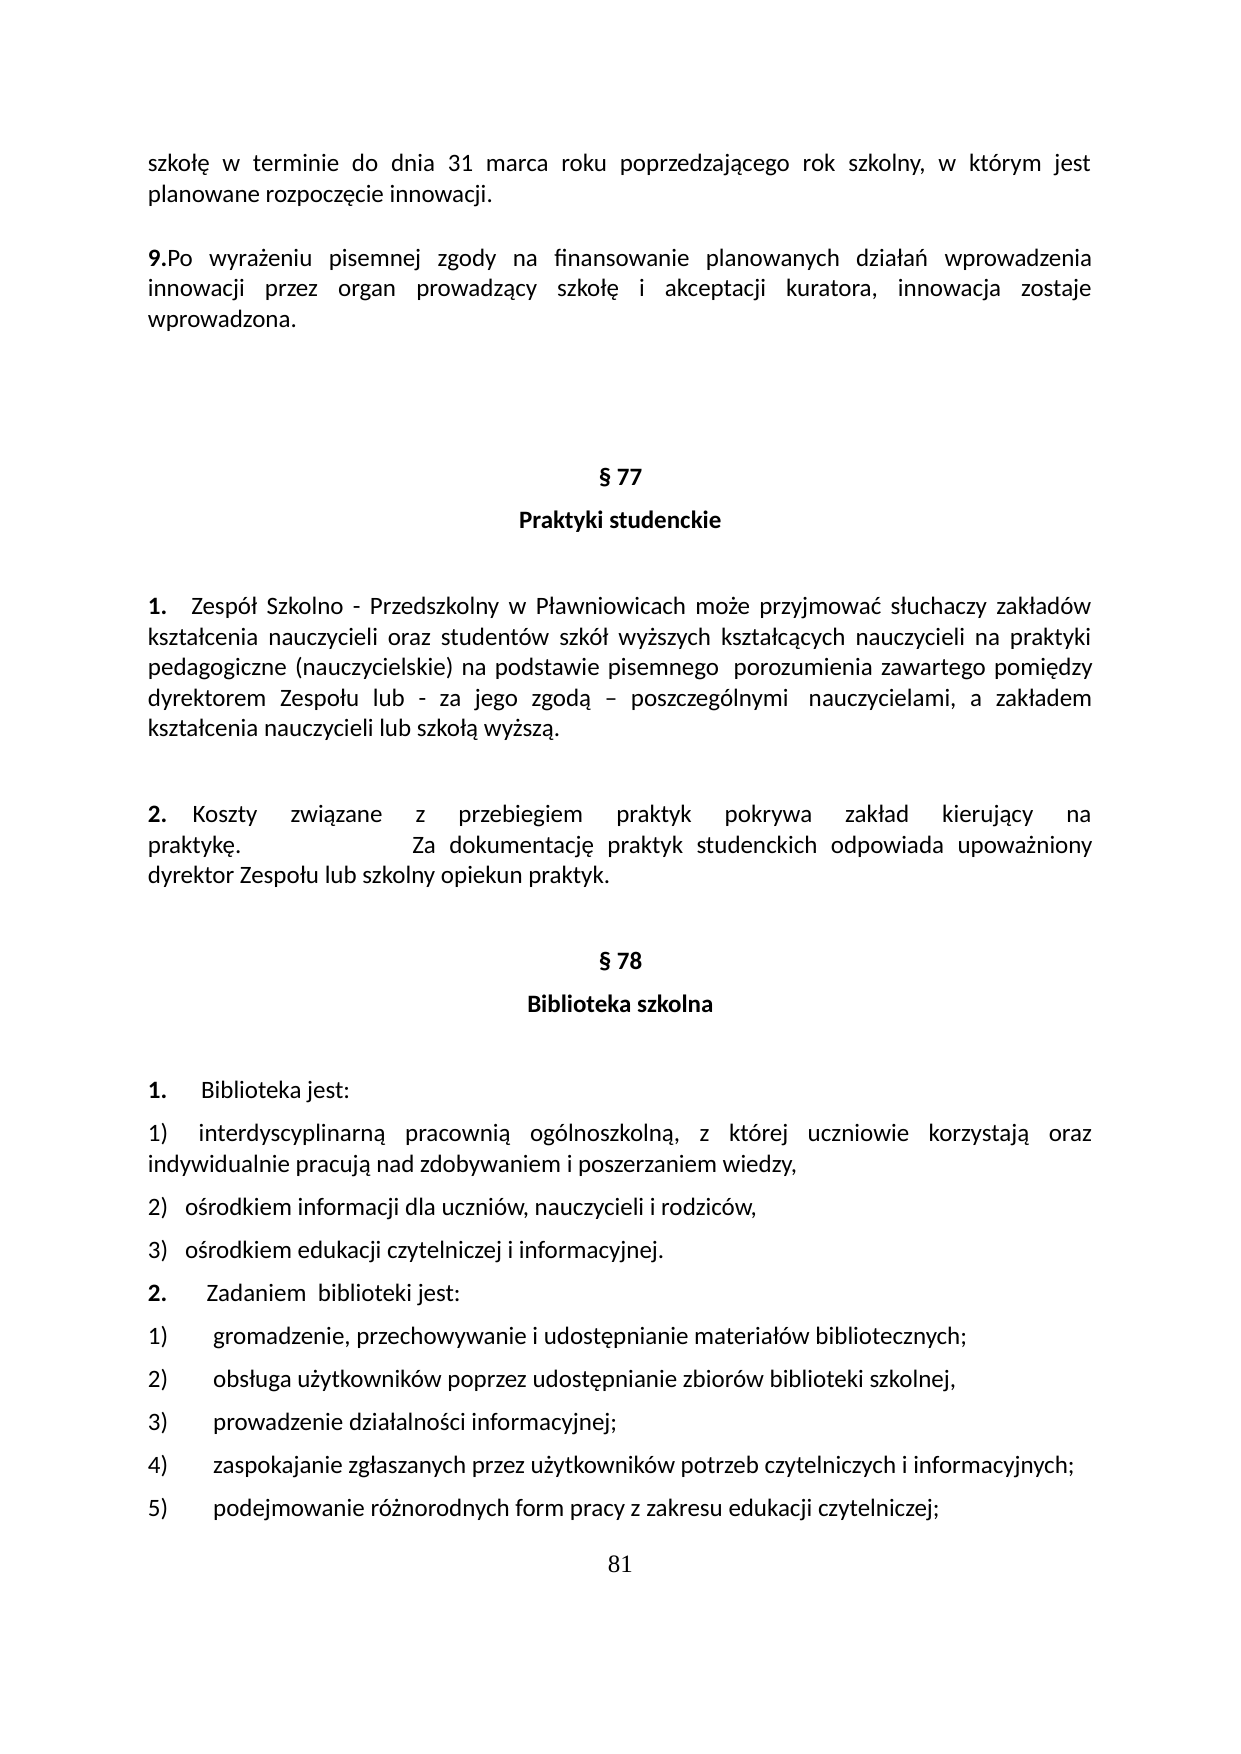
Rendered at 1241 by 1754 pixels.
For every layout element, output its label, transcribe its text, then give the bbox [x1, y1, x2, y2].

text 5) podejmowanie różnorodnych form pracy z zakresu edukacji czytelniczej; [148, 1492, 1093, 1523]
text 3) prowadzenie działalności informacyjnej; [148, 1406, 1093, 1437]
text § 78 [148, 946, 1093, 976]
list Po wyrażeniu pisemnej zgody na finansowanie planowanych działań wprowadzenia innowacji przez organ prowadzący szkołę i akceptacji kuratora, innowacja zostaje wprowadzona. [148, 242, 1093, 333]
text Biblioteka szkolna [148, 988, 1093, 1019]
text Praktyki studenckie [148, 504, 1093, 535]
text 2. Koszty związane z przebiegiem praktyk pokrywa zakład kierujący na praktykę. Za dokumentację praktyk studenckich odpowiada upoważniony dyrektor Zespołu lub szkolny opiekun praktyk. [148, 798, 1093, 890]
text § 77 [148, 461, 1093, 492]
text 1. Zespół Szkolno - Przedszkolny w Pławniowicach może przyjmować słuchaczy zakładów kształcenia nauczycieli oraz studentów szkół wyższych kształcących nauczycieli na praktyki pedagogiczne (nauczycielskie) na podstawie pisemnego porozumienia zawartego pomiędzy dyrektorem Zespołu lub - za jego zgodą – poszczególnymi nauczycielami, a zakładem kształcenia nauczycieli lub szkołą wyższą. [148, 590, 1093, 743]
text 3) ośrodkiem edukacji czytelniczej i informacyjnej. [148, 1234, 1093, 1265]
text 1. Biblioteka jest: [148, 1074, 1093, 1105]
text 2. Zadaniem biblioteki jest: [148, 1277, 1093, 1308]
text 4) zaspokajanie zgłaszanych przez użytkowników potrzeb czytelniczych i informacyjnych; [148, 1449, 1093, 1480]
text szkołę w terminie do dnia 31 marca roku poprzedzającego rok szkolny, w którym jest planowane rozpoczęcie innowacji. [148, 148, 1093, 209]
text 2) ośrodkiem informacji dla uczniów, nauczycieli i rodziców, [148, 1191, 1093, 1222]
text 1) gromadzenie, przechowywanie i udostępnianie materiałów bibliotecznych; [148, 1320, 1093, 1351]
text 2) obsługa użytkowników poprzez udostępnianie zbiorów biblioteki szkolnej, [148, 1363, 1093, 1394]
text 1) interdyscyplinarną pracownią ogólnoszkolną, z której uczniowie korzystają oraz indywidualnie pracują nad zdobywaniem i poszerzaniem wiedzy, [148, 1118, 1093, 1179]
